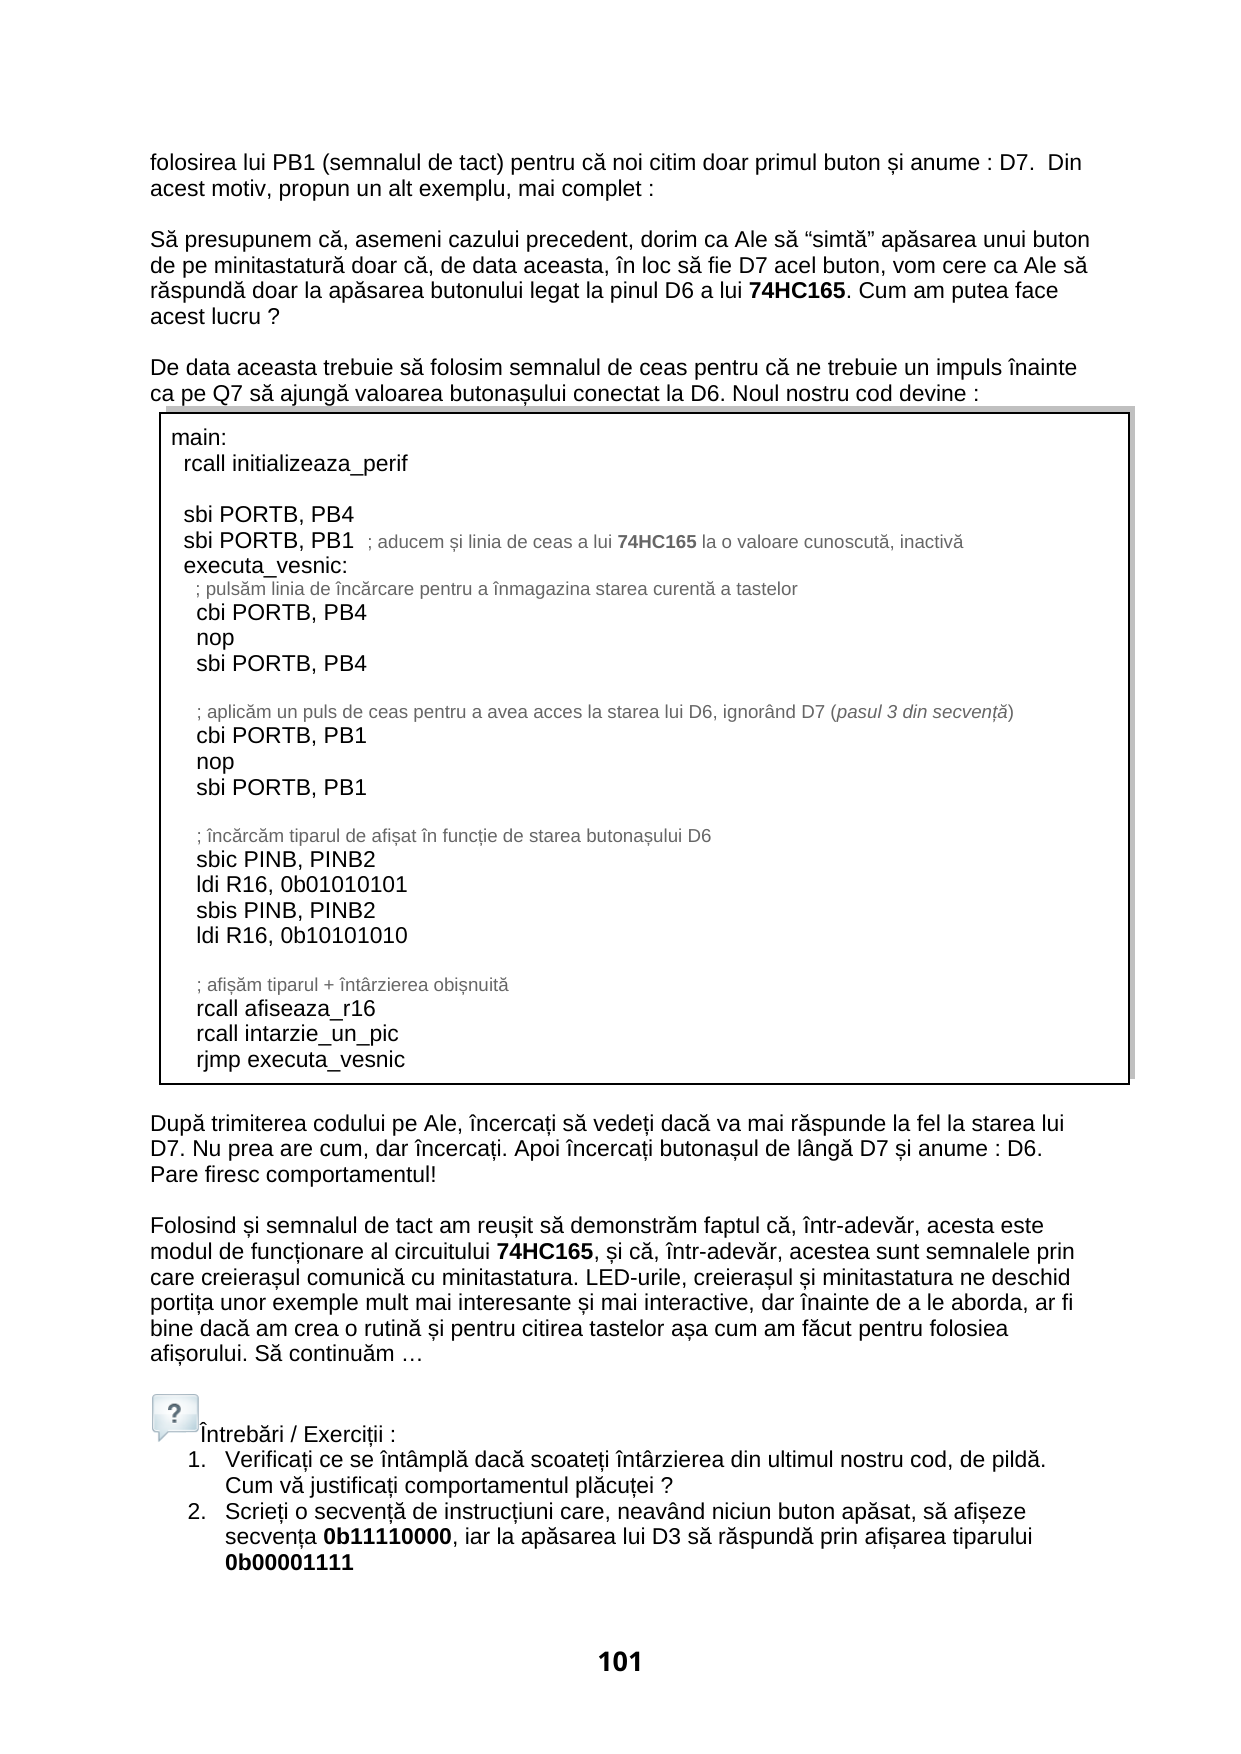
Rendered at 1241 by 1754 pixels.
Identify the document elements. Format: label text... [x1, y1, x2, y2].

text Să presupunem că, asemeni cazului precedent, dorim ca Ale să “simtă” apăsarea unui buton de pe minitastatură doar că, de data aceasta, în loc să fie D7 acel buton, vom cere ca Ale să răspundă doar la apăsarea butonului legat la pinul D6 a lui 74HC165. Cum am putea face acest lucru ? [150, 227, 1091, 329]
picture [150, 1392, 200, 1443]
list Verificați ce se întâmplă dacă scoateți întârzierea din ultimul nostru cod, de pildă. Cum vă justificați comportamentul plăcuței ? [187, 1447, 1091, 1498]
text Folosind și semnalul de tact am reușit să demonstrăm faptul că, într-adevăr, acesta este modul de funcționare al circuitului 74HC165, și că, într-adevăr, acestea sunt semnalele prin care creierașul comunică cu minitastatura. LED-urile, creierașul și minitastatura ne deschid portița unor exemple mult mai interesante și mai interactive, dar înainte de a le aborda, ar fi bine dacă am crea o rutină și pentru citirea tastelor așa cum am făcut pentru folosiea afișorului. Să continuăm … [150, 1213, 1091, 1367]
table_header main: rcall initializeaza_perif sbi PORTB, PB4 sbi PORTB, PB1 ; aducem și linia de ceas a lui 74HC165 la o valoare cunoscută, inactivă executa_vesnic: ; pulsăm linia de încărcare pentru a înmagazina starea curentă a tastelor cbi PORTB, PB4 nop sbi PORTB, PB4 ; aplicăm un puls de ceas pentru a avea acces la starea lui D6, ignorând D7 (pasul 3 din secvență) cbi PORTB, PB1 nop sbi PORTB, PB1 ; încărcăm tiparul de afișat în funcție de starea butonașului D6 sbic PINB, PINB2 ldi R16, 0b01010101 sbis PINB, PINB2 ldi R16, 0b10101010 ; afișăm tiparul + întârzierea obișnuită rcall afiseaza_r16 rcall intarzie_un_pic rjmp executa_vesnic [161, 414, 1128, 1083]
text folosirea lui PB1 (semnalul de tact) pentru că noi citim doar primul buton și anume : D7. Din acest motiv, propun un alt exemplu, mai complet : [150, 150, 1091, 201]
list Scrieți o secvență de instrucțiuni care, neavând niciun buton apăsat, să afișeze secvența 0b11110000, iar la apăsarea lui D3 să răspundă prin afișarea tiparului 0b00001111 [187, 1498, 1091, 1575]
text De data aceasta trebuie să folosim semnalul de ceas pentru că ne trebuie un impuls înainte ca pe Q7 să ajungă valoarea butonașului conectat la D6. Noul nostru cod devine : [150, 355, 1091, 406]
text După trimiterea codului pe Ale, încercați să vedeți dacă va mai răspunde la fel la starea lui D7. Nu prea are cum, dar încercați. Apoi încercați butonașul de lângă D7 și anume : D6. Pare firesc comportamentul! [150, 1110, 1091, 1187]
text Întrebări / Exerciții : [150, 1418, 1091, 1447]
